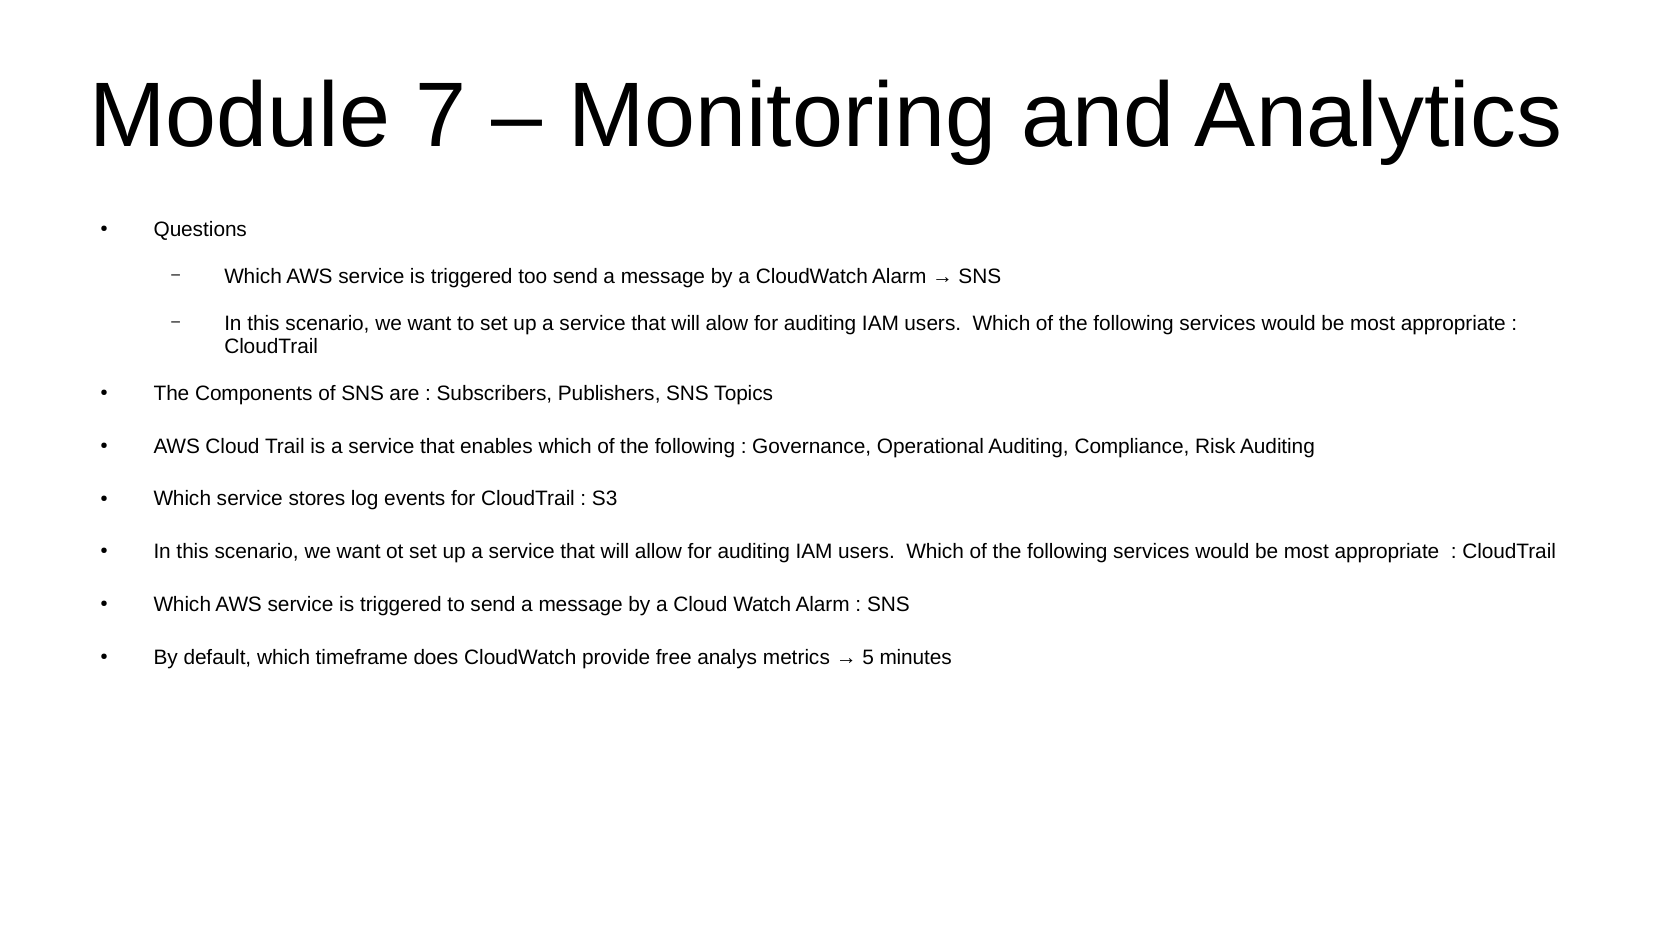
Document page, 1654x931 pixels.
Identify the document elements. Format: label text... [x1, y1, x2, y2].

list Questions Which AWS service is triggered too send a message by a CloudWatch Alarm → SNS In this scenario, we want to set up a service that will alow for auditing IAM users. Which of the following services would be most appropriate : CloudTrail The Components of SNS are : Subscribers, Publishers, SNS Topics AWS Cloud Trail is a service that enables which of the following : Governance, Operational Auditing, Compliance, Risk Auditing Which service stores log events for CloudTrail : S3 In this scenario, we want ot set up a service that will allow for auditing IAM users. Which of the following services would be most appropriate : CloudTrail Which AWS service is triggered to send a message by a Cloud Watch Alarm : SNS By default, which timeframe does CloudWatch provide free analys metrics → 5 minutes [82, 217, 1571, 758]
title Module 7 – Monitoring and Analytics [82, 37, 1571, 193]
